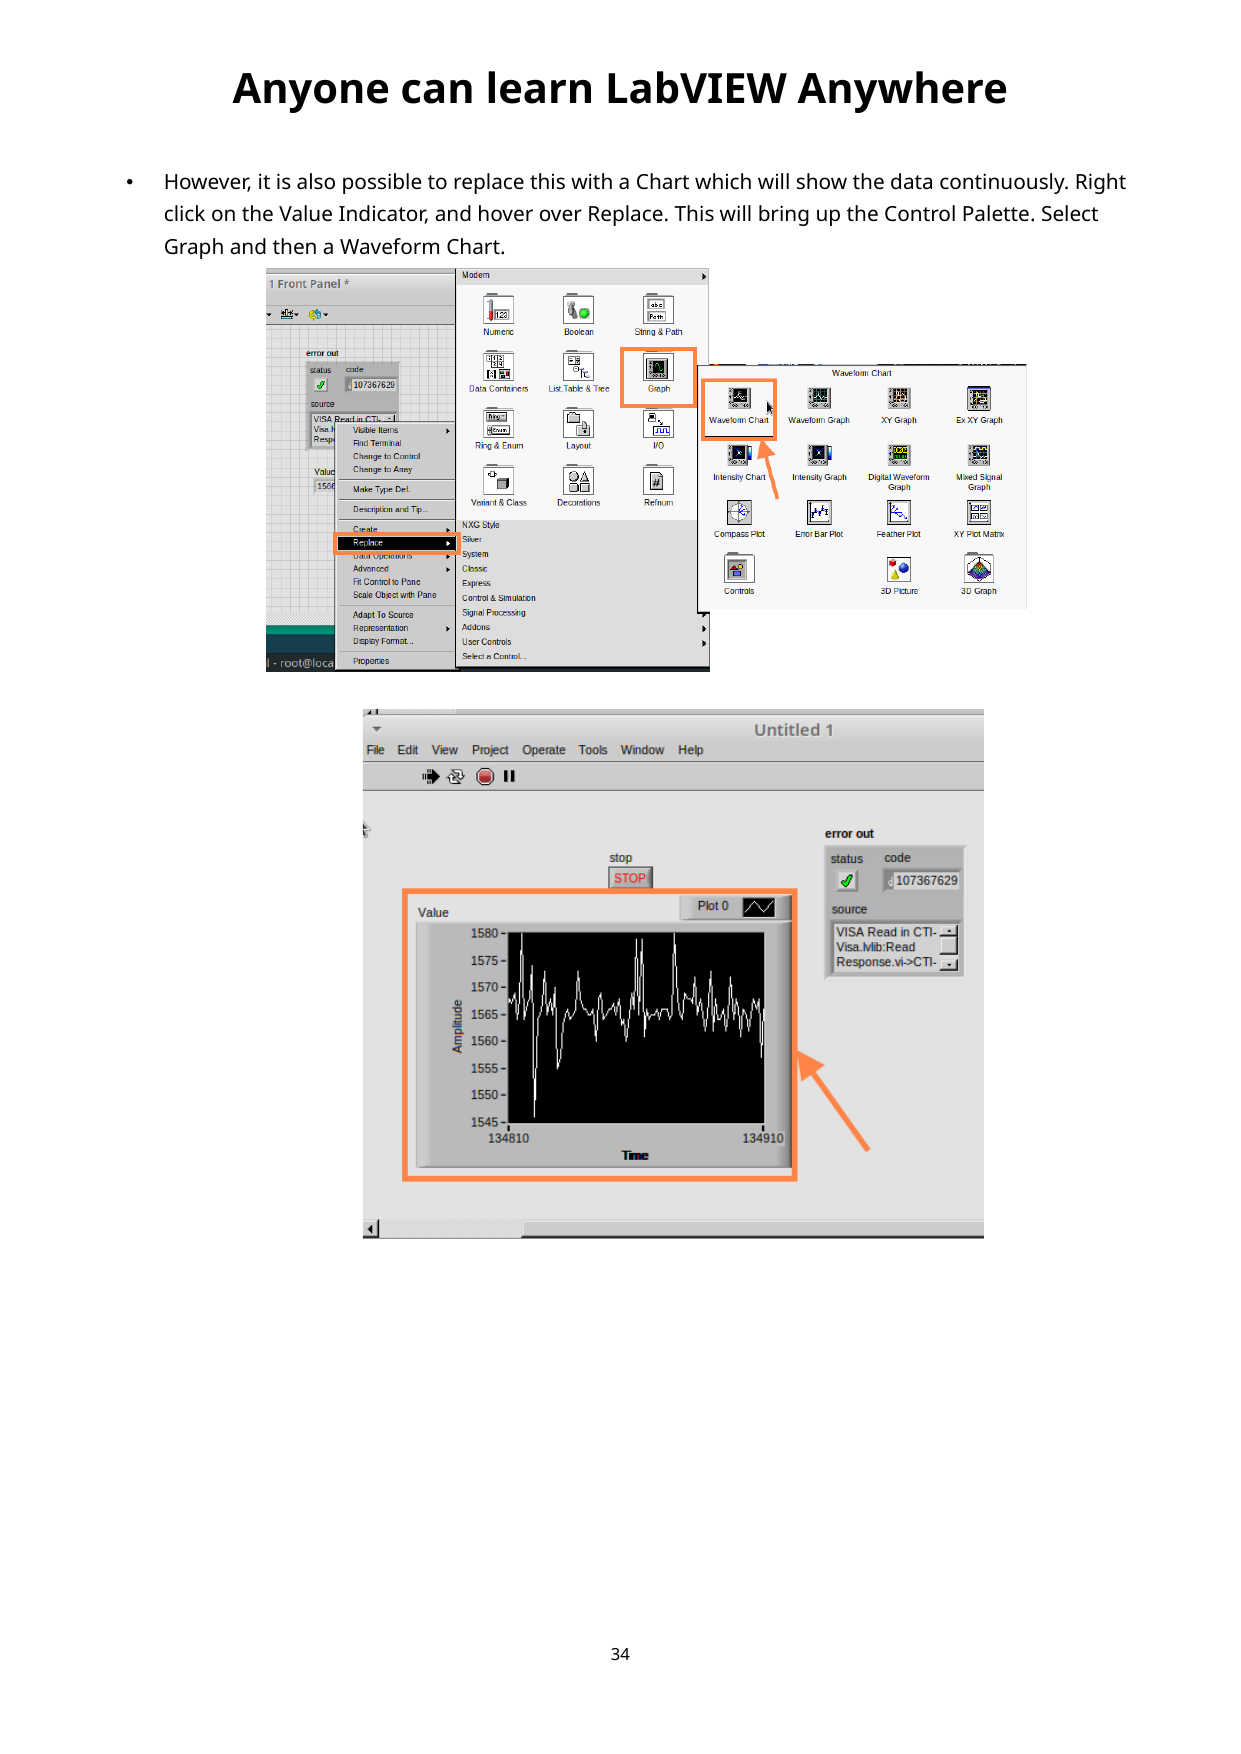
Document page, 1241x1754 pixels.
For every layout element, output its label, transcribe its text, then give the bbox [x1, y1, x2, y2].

list However, it is also possible to replace this with a Chart which will show the data continuously. Right click on the Value Indicator, and hover over Replace. This will bring up the Control Palette. Select Graph and then a Waveform Chart. [126, 167, 1152, 261]
picture [266, 265, 1027, 672]
picture [362, 709, 984, 1239]
